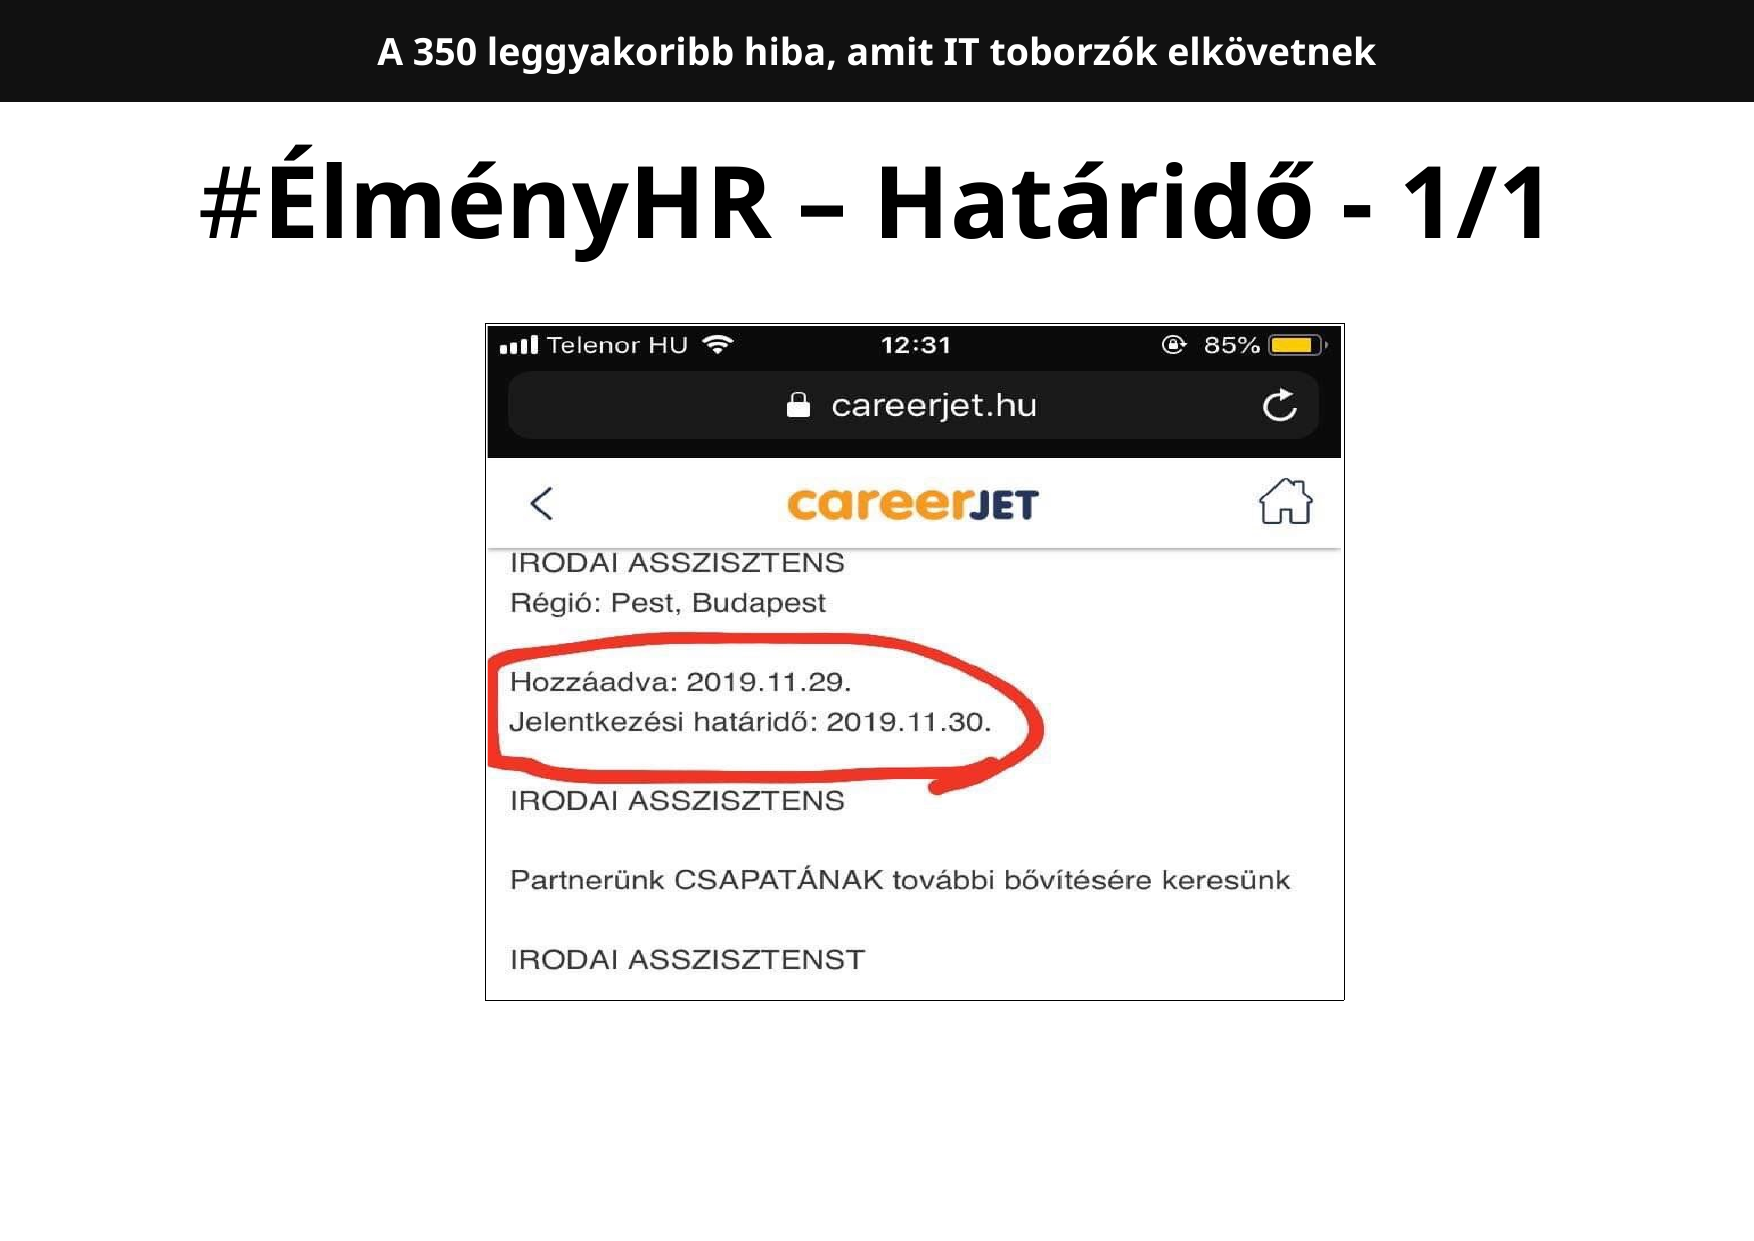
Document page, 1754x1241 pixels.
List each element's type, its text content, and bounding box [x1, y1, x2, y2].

text #ÉlményHR – Határidő - 1/1 [0, 132, 1754, 268]
